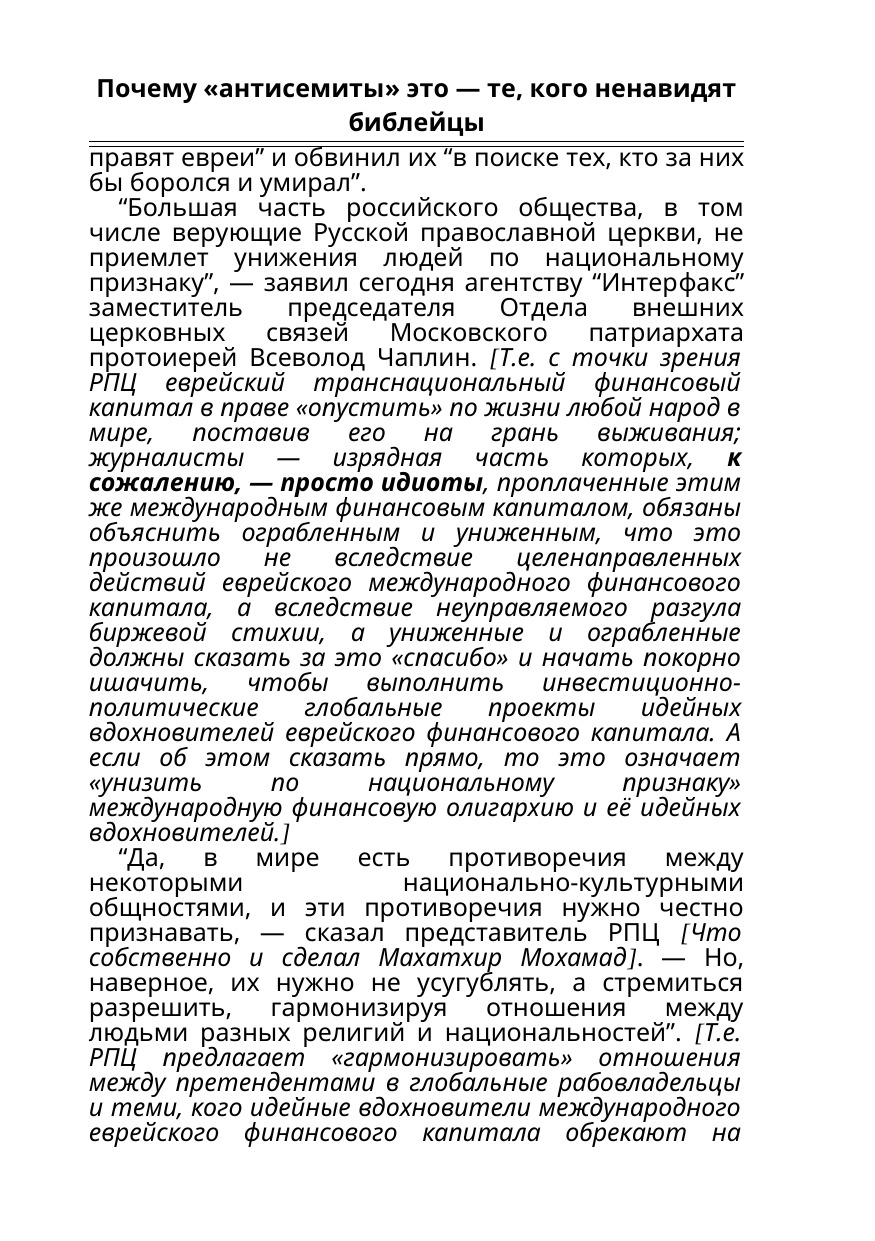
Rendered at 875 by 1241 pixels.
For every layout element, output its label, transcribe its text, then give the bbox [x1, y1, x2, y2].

text “Большая часть российского общества, в том числе верующие Русской православной церкви, не приемлет унижения людей по национальному признаку”, — заявил сегодня агентству “Интер­факс” заместитель председателя Отдела внешних церковных связей Московского патриархата протоиерей Всеволод Чаплин. [Т.е. с точки зрения РПЦ еврейский транснациональный финансовый капитал в праве «опустить» по жизни любой народ в мире, поставив его на грань выживания; журналисты — изрядная часть которых, к сожалению, — просто идиоты, проплаченные этим же международным финансовым капиталом, обязаны объяснить ограбленным и униженным, что это произошло не вследствие целенаправленных действий еврейского международного финансового капитала, а вследствие неуправляемого разгула биржевой стихии, а униженные и ограбленные должны сказать за это «спасибо» и начать покорно ишачить, чтобы выполнить инвестиционно-полити­чес­кие глобальные проекты идейных вдохновителей еврейского финансового капитала. А если об этом сказать прямо, то это означает «унизить по национальному признаку» международную финансовую олигархию и её идейных вдохновителей.] [89, 196, 744, 846]
text “Да, в мире есть противоречия между некоторыми национально-культурными общностями, и эти противоречия нужно честно признавать, — сказал представитель РПЦ [Что собственно и сделал Махатхир Мохамад]. — Но, наверное, их нужно не усугублять, а стремиться разрешить, гармонизируя отношения между людьми разных религий и национальностей”. [Т.е. РПЦ предлагает «гармонизировать» отношения между претендентами в глобальные рабовладельцы и теми, кого идейные вдохновители международного еврейского финансового капитала обрекают на [89, 846, 744, 1146]
text правят евреи” и обвинил их “в поиске тех, кто за них бы боролся и умирал”. [89, 147, 744, 196]
